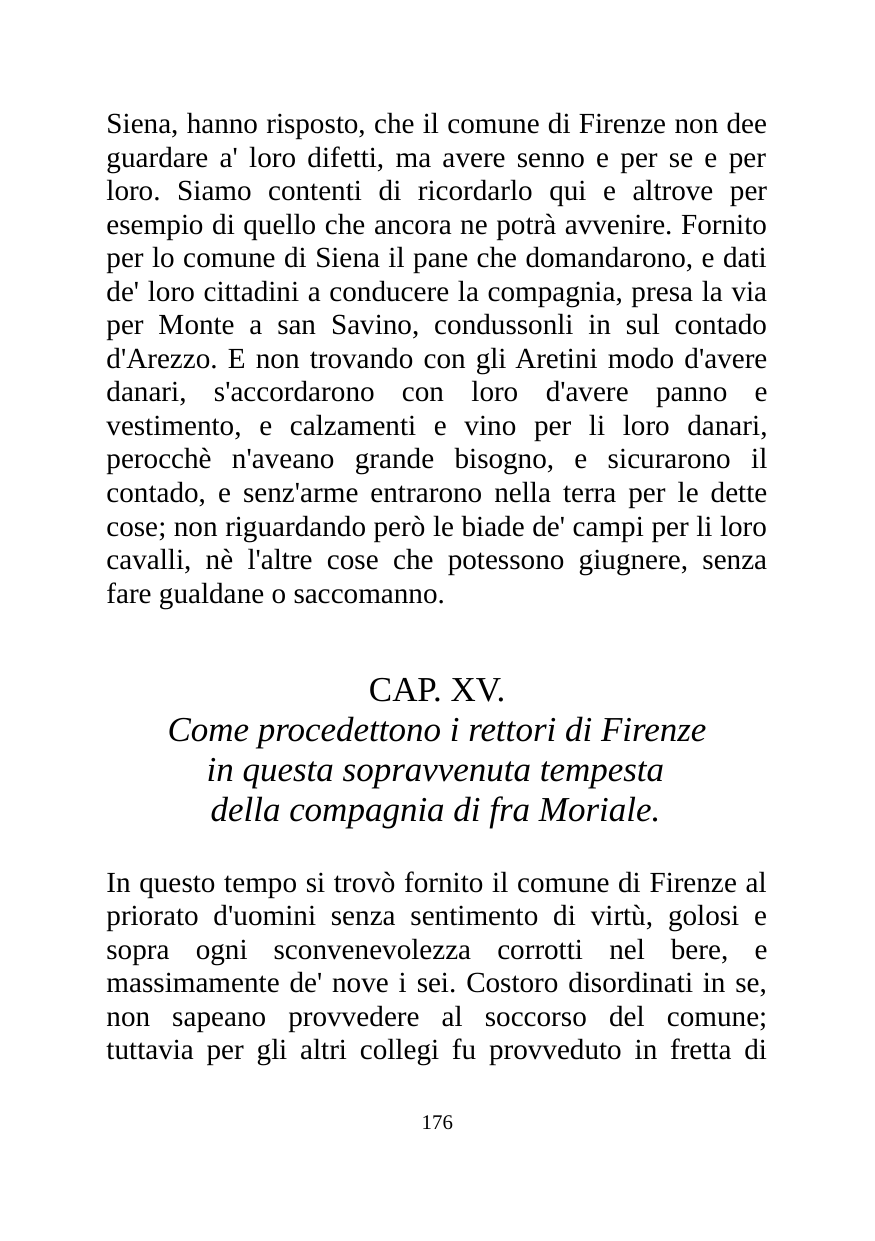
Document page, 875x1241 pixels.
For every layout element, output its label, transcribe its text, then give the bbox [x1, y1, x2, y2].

text Siena, hanno risposto, che il comune di Firenze non dee guardare a' loro difetti, ma avere senno e per se e per loro. Siamo contenti di ricordarlo qui e altrove per esempio di quello che ancora ne potrà avvenire. Fornito per lo comune di Siena il pane che domandarono, e dati de' loro cittadini a conducere la compagnia, presa la via per Monte a san Savino, condussonli in sul contado d'Arezzo. E non trovando con gli Aretini modo d'avere danari, s'accordarono con loro d'avere panno e vestimento, e calzamenti e vino per li loro danari, perocchè n'aveano grande bisogno, e sicurarono il contado, e senz'arme entrarono nella terra per le dette cose; non riguardando però le biade de' campi per li loro cavalli, nè l'altre cose che potessono giugnere, senza fare gualdane o saccomanno. [106, 106, 768, 609]
subtitle CAP. XV. Come procedettono i rettori di Firenze in questa sopravvenuta tempesta della compagnia di fra Moriale. [106, 668, 768, 829]
text In questo tempo si trovò fornito il comune di Firenze al priorato d'uomini senza sentimento di virtù, golosi e sopra ogni sconvenevolezza corrotti nel bere, e massimamente de' nove i sei. Costoro disordinati in se, non sapeano provvedere al soccorso del comune; tuttavia per gli altri collegi fu provveduto in fretta di [106, 865, 768, 1066]
